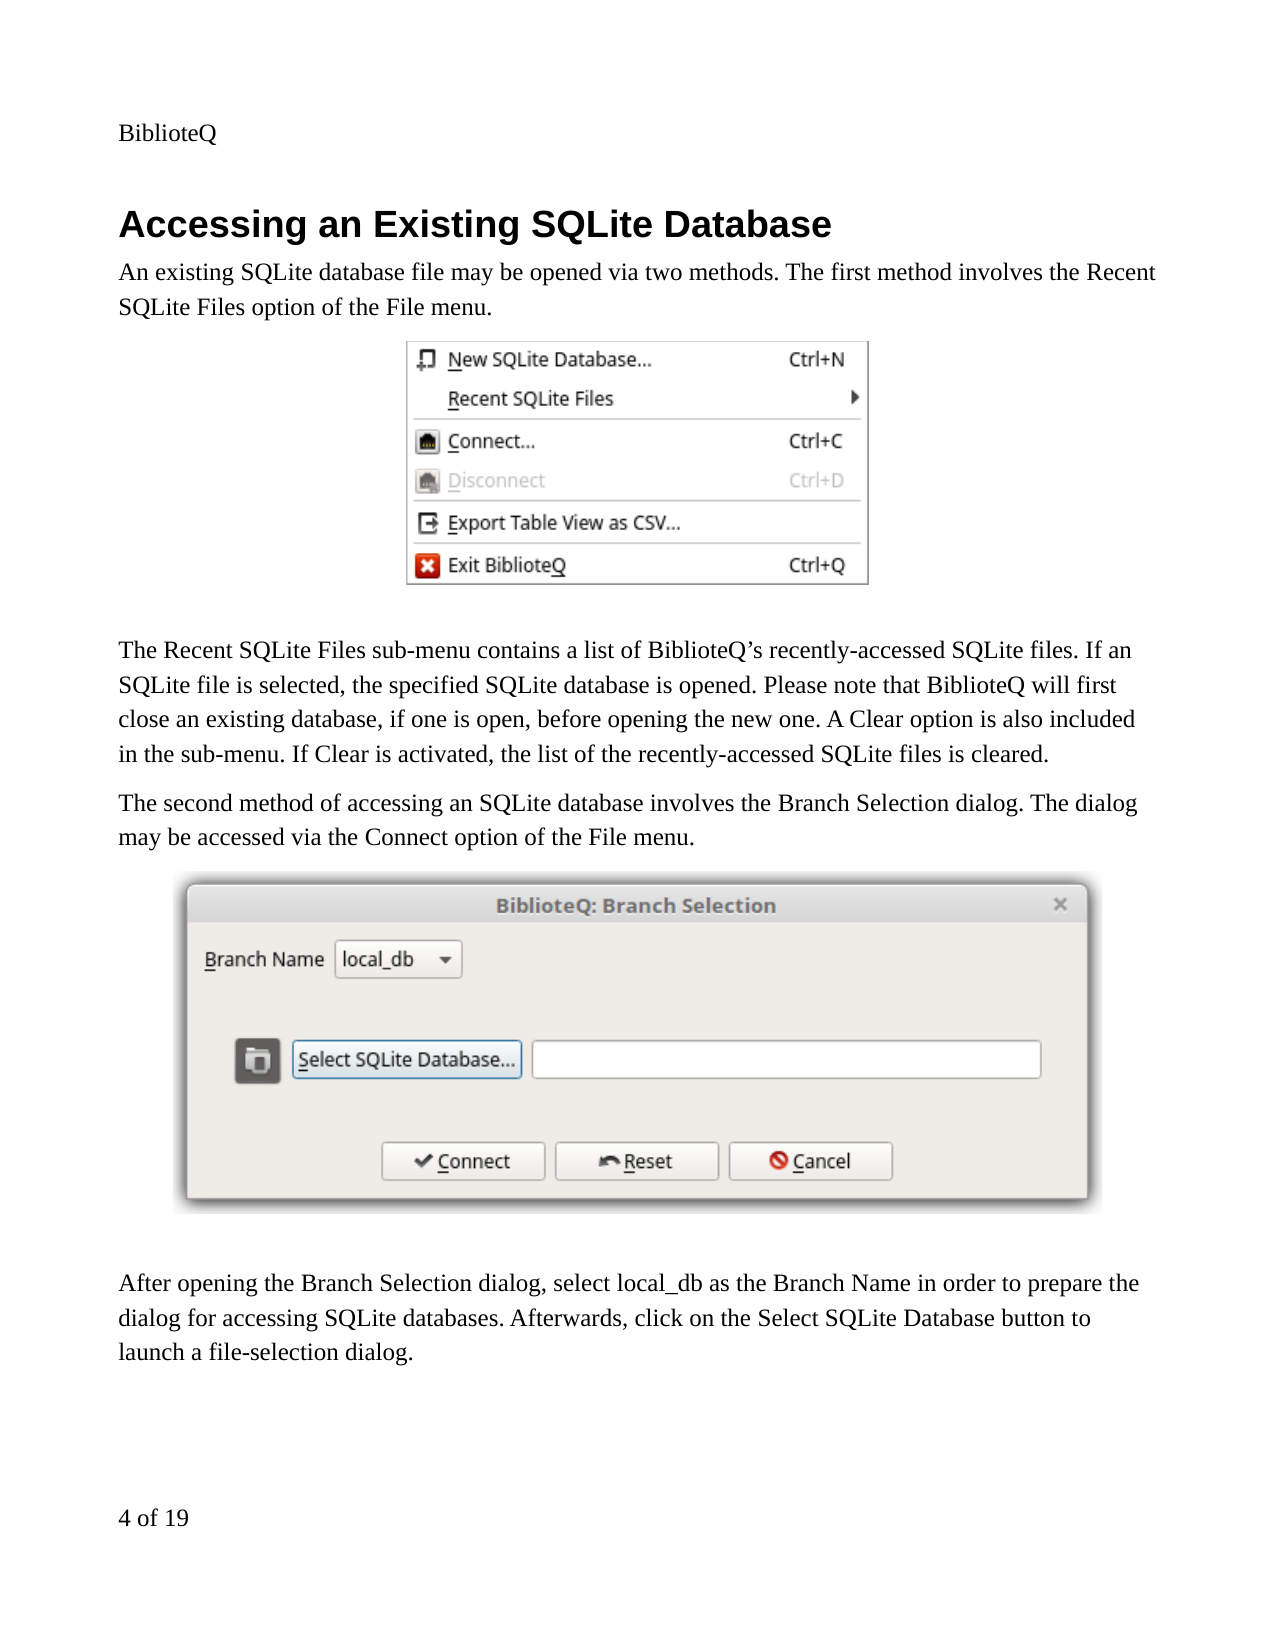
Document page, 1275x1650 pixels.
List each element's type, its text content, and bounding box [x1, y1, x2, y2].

text An existing SQLite database file may be opened via two methods. The first method involves the Recent SQLite Files option of the File menu. [118, 257, 1157, 321]
text The Recent SQLite Files sub-menu contains a list of BiblioteQ’s recently-accessed SQLite files. If an SQLite file is selected, the specified SQLite database is opened. Please note that BiblioteQ will first close an existing database, if one is open, before opening the new one. A Clear option is also included in the sub-menu. If Clear is activated, the list of the recently-accessed SQLite files is cleared. [118, 635, 1157, 768]
text After opening the Branch Selection dialog, select local_db as the Branch Name in order to prepare the dialog for accessing SQLite databases. Afterwards, click on the Select SQLite Database button to launch a file-selection dialog. [118, 1268, 1157, 1366]
text The second method of accessing an SQLite database involves the Branch Selection dialog. The dialog may be accessed via the Connect option of the File menu. [118, 788, 1157, 851]
picture [406, 341, 869, 585]
subtitle Accessing an Existing SQLite Database [118, 201, 1157, 245]
picture [172, 871, 1103, 1214]
